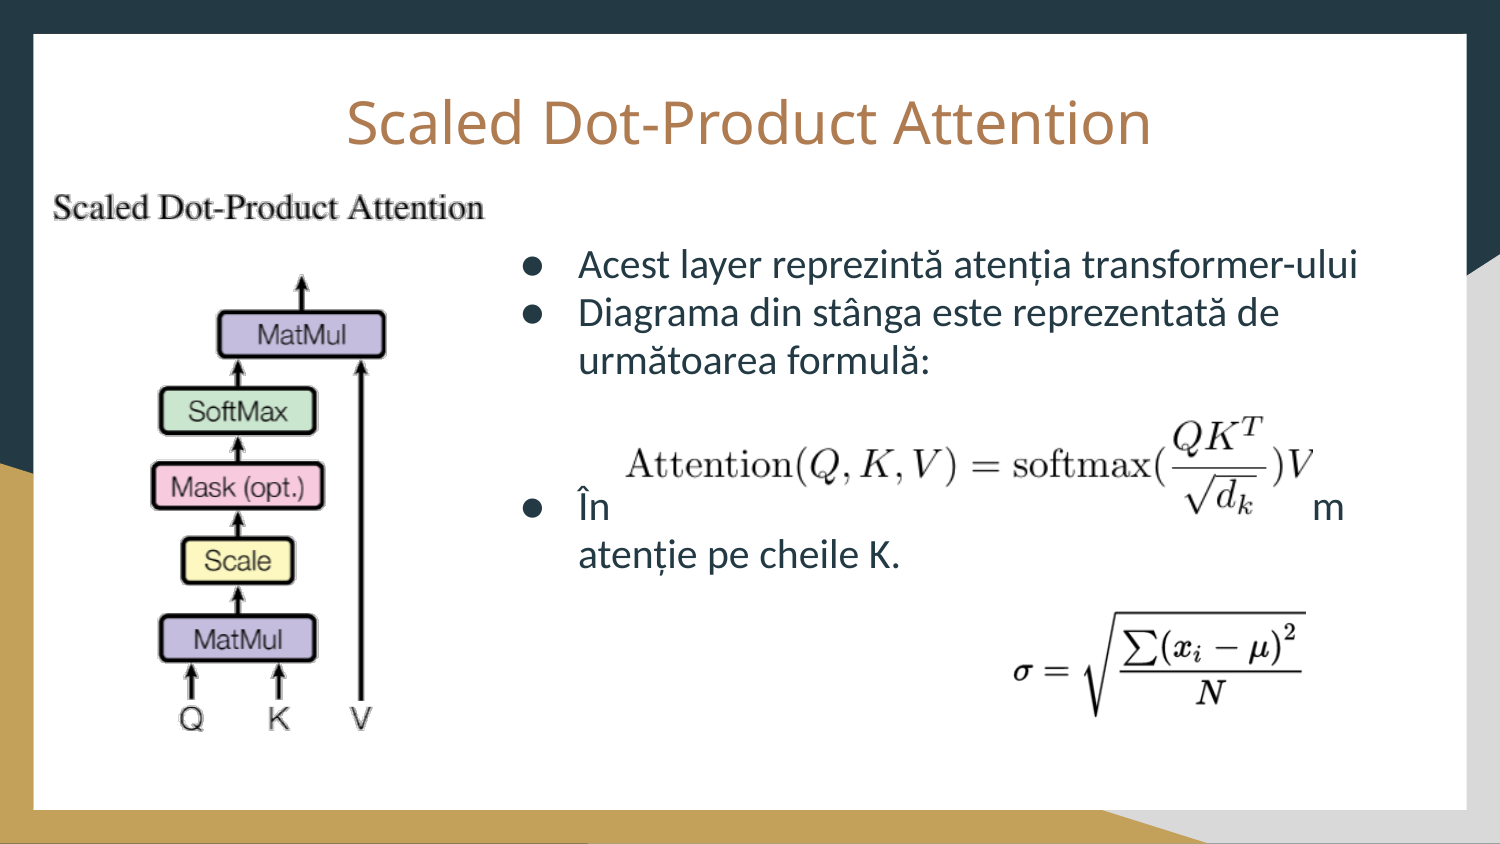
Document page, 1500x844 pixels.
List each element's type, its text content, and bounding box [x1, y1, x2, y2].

title Scaled Dot-Product Attention [134, 66, 1366, 178]
list Acest layer reprezintă atenția transformer-ului Diagrama din stânga este reprezentată de următoarea formulă: În produsul Q*KT, Q reprezintă unde acordăm atenție pe cheile K. [489, 226, 1390, 736]
picture [53, 187, 489, 738]
picture [1013, 608, 1306, 720]
picture [593, 411, 1313, 539]
